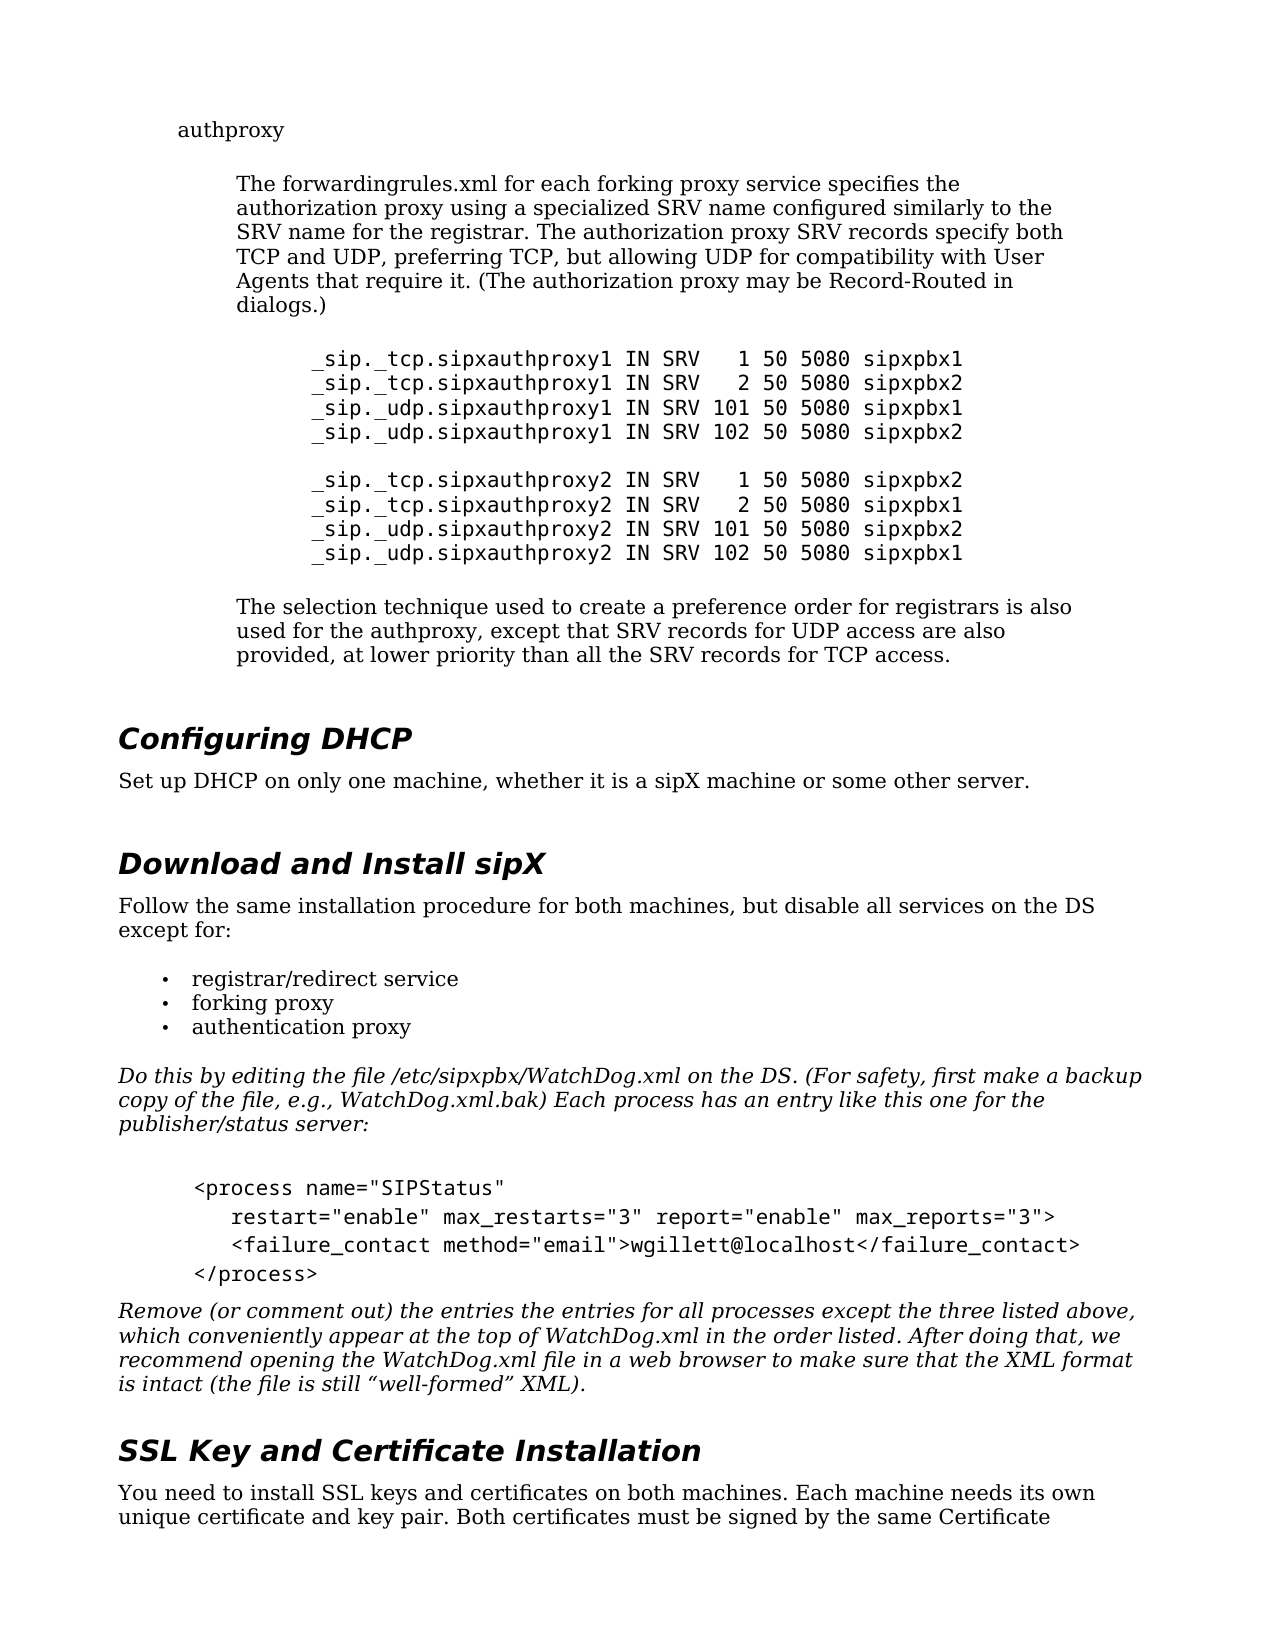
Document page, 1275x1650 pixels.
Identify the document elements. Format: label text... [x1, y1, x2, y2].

list authentication proxy [162, 1015, 1157, 1039]
text <failure_contact method="email">wgillett@localhost</failure_contact> [118, 1230, 1157, 1259]
text _sip._tcp.sipxauthproxy1 IN SRV 2 50 5080 sipxpbx2 [236, 371, 1098, 396]
text _sip._udp.sipxauthproxy1 IN SRV 101 50 5080 sipxpbx1 [236, 396, 1098, 420]
list forking proxy [162, 991, 1157, 1015]
text Follow the same installation procedure for both machines, but disable all services on the DS except for: [118, 894, 1157, 942]
text You need to install SSL keys and certificates on both machines. Each machine needs its own unique certificate and key pair. Both certificates must be signed by the same Certificate [118, 1481, 1157, 1529]
list The selection technique used to create a preference order for registrars is also used for the authproxy, except that SRV records for UDP access are also provided, at lower priority than all the SRV records for TCP access. [236, 595, 1098, 668]
text _sip._tcp.sipxauthproxy2 IN SRV 1 50 5080 sipxpbx2 [236, 468, 1098, 493]
list registrar/redirect service [162, 967, 1157, 991]
text _sip._udp.sipxauthproxy2 IN SRV 101 50 5080 sipxpbx2 [236, 517, 1098, 541]
text restart="enable" max_restarts="3" report="enable" max_reports="3"> [118, 1202, 1157, 1230]
list The forwardingrules.xml for each forking proxy service specifies the authorization proxy using a specialized SRV name configured similarly to the SRV name for the registrar. The authorization proxy SRV records specify both TCP and UDP, preferring TCP, but allowing UDP for compatibility with User Agents that require it. (The authorization proxy may be Record-Routed in dialogs.) [236, 172, 1098, 317]
text Do this by editing the file /etc/sipxpbx/WatchDog.xml on the DS. (For safety, first make a backup copy of the file, e.g., WatchDog.xml.bak) Each process has an entry like this one for the publisher/status server: [118, 1064, 1157, 1137]
text Remove (or comment out) the entries the entries for all processes except the three listed above, which conveniently appear at the top of WatchDog.xml in the order listed. After doing that, we recommend opening the WatchDog.xml file in a web browser to make sure that the XML format is intact (the file is still “well-formed” XML). [118, 1299, 1157, 1397]
text </process> [118, 1259, 1157, 1287]
text _sip._udp.sipxauthproxy1 IN SRV 102 50 5080 sipxpbx2 [236, 420, 1098, 444]
subtitle SSL Key and Certificate Installation [118, 1434, 1157, 1468]
list Set up DHCP on only one machine, whether it is a sipX machine or some other server. [118, 769, 1098, 793]
subtitle Download and Install sipX [118, 847, 1157, 881]
text <process name="SIPStatus" [118, 1173, 1157, 1202]
subtitle authproxy [177, 118, 1098, 142]
text _sip._tcp.sipxauthproxy1 IN SRV 1 50 5080 sipxpbx1 [236, 347, 1098, 371]
subtitle Configuring DHCP [118, 722, 1157, 756]
text _sip._udp.sipxauthproxy2 IN SRV 102 50 5080 sipxpbx1 [236, 541, 1098, 565]
text _sip._tcp.sipxauthproxy2 IN SRV 2 50 5080 sipxpbx1 [236, 493, 1098, 517]
